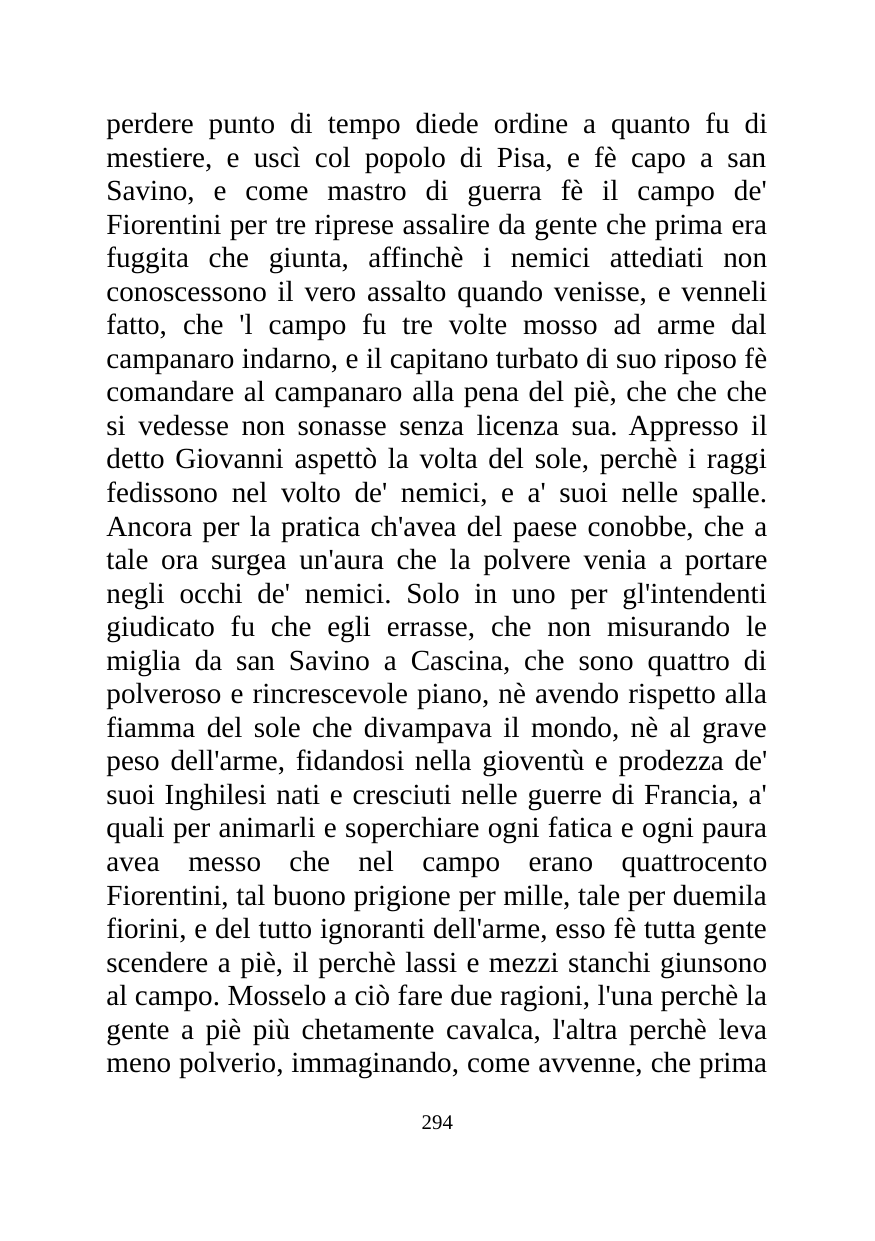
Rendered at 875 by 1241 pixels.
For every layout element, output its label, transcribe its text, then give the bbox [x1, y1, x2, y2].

text perdere punto di tempo diede ordine a quanto fu di mestiere, e uscì col popolo di Pisa, e fè capo a san Savino, e come mastro di guerra fè il campo de' Fiorentini per tre riprese assalire da gente che prima era fuggita che giunta, affinchè i nemici attediati non conoscessono il vero assalto quando venisse, e venneli fatto, che 'l campo fu tre volte mosso ad arme dal campanaro indarno, e il capitano turbato di suo riposo fè comandare al campanaro alla pena del piè, che che che si vedesse non sonasse senza licenza sua. Appresso il detto Giovanni aspettò la volta del sole, perchè i raggi fedissono nel volto de' nemici, e a' suoi nelle spalle. Ancora per la pratica ch'avea del paese conobbe, che a tale ora surgea un'aura che la polvere venia a portare negli occhi de' nemici. Solo in uno per gl'intendenti giudicato fu che egli errasse, che non misurando le miglia da san Savino a Cascina, che sono quattro di polveroso e rincrescevole piano, nè avendo rispetto alla fiamma del sole che divampava il mondo, nè al grave peso dell'arme, fidandosi nella gioventù e prodezza de' suoi Inghilesi nati e cresciuti nelle guerre di Francia, a' quali per animarli e soperchiare ogni fatica e ogni paura avea messo che nel campo erano quattrocento Fiorentini, tal buono prigione per mille, tale per duemila fiorini, e del tutto ignoranti dell'arme, esso fè tutta gente scendere a piè, il perchè lassi e mezzi stanchi giunsono al campo. Mosselo a ciò fare due ragioni, l'una perchè la gente a piè più chetamente cavalca, l'altra perchè leva meno polverio, immaginando, come avvenne, che prima [106, 106, 768, 1079]
